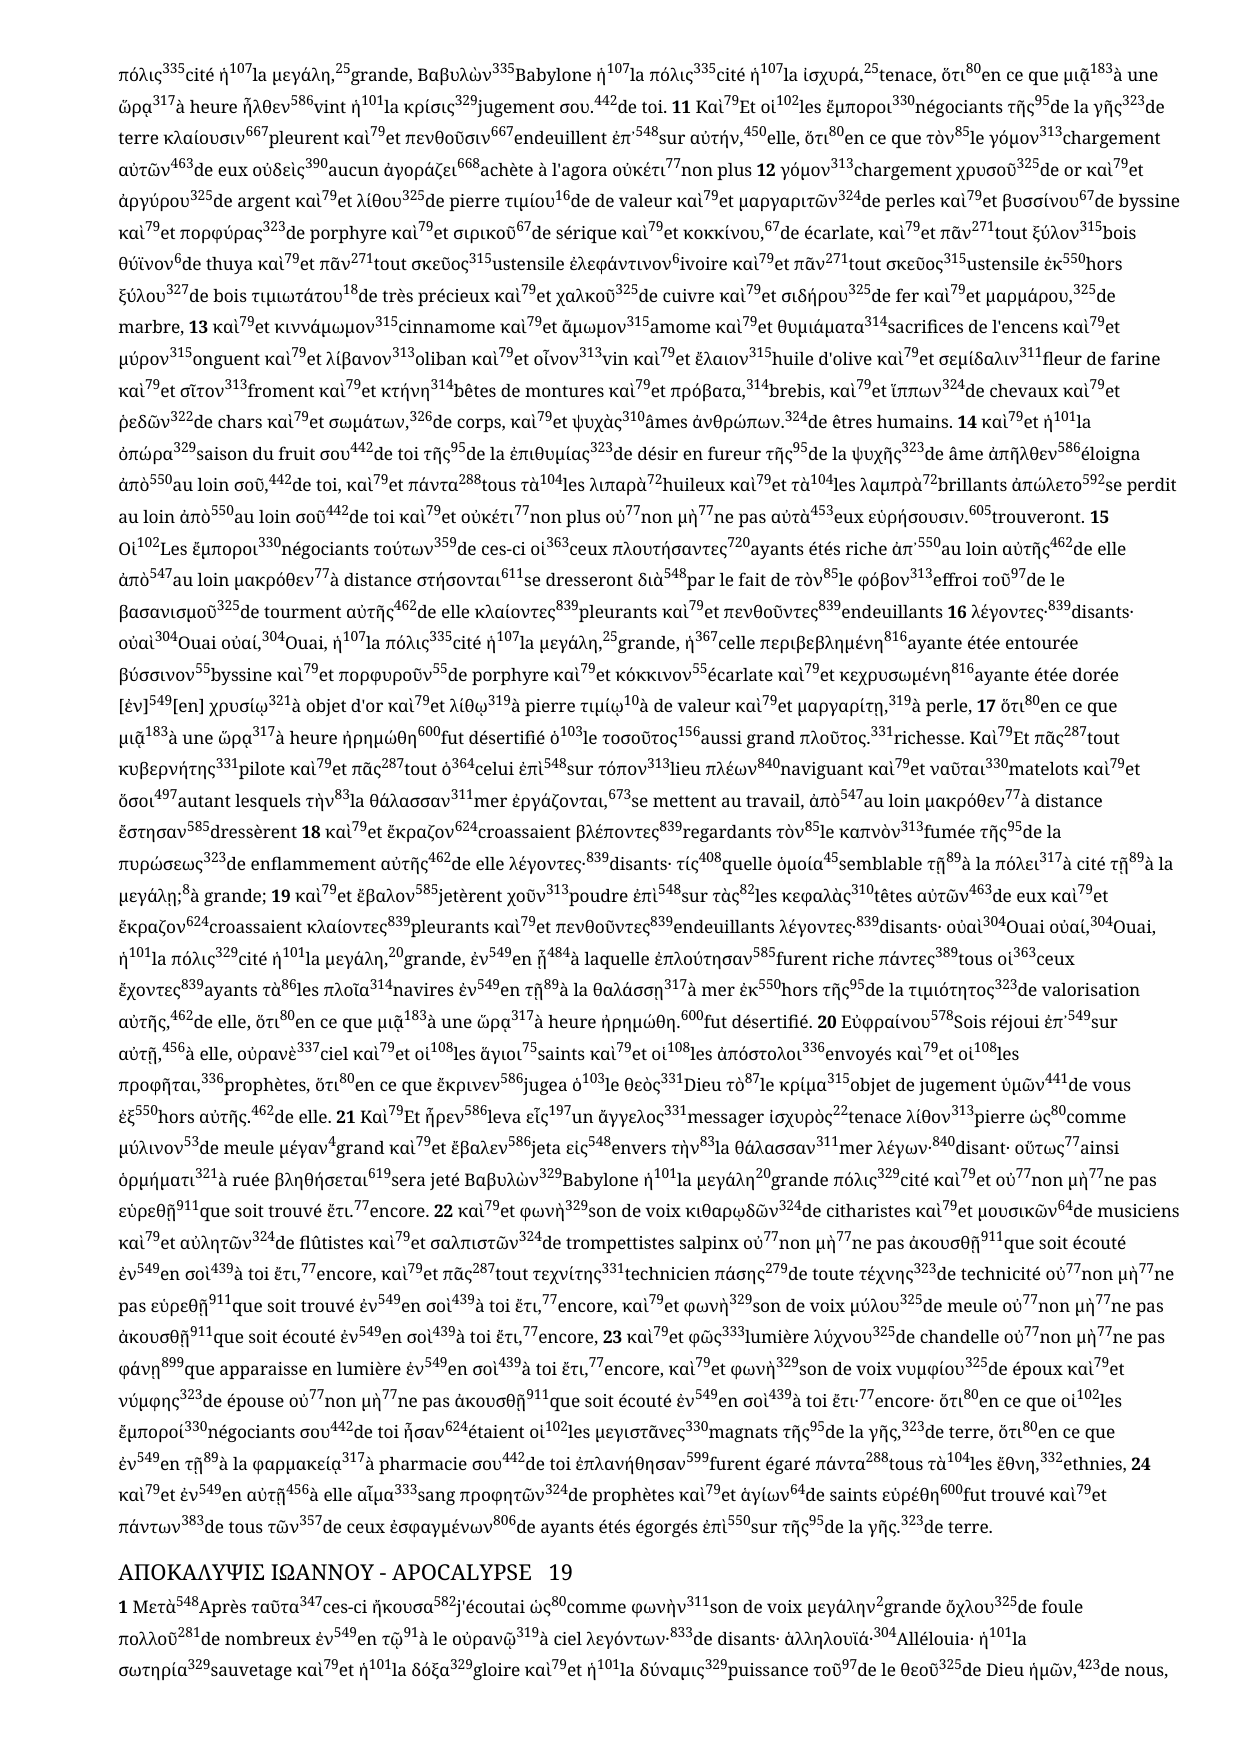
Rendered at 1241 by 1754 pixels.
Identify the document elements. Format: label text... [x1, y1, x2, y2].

text 1 Μετὰ548Après ταῦτα347ces-ci εἶδον582je vis ἄλλον115autre ἄγγελον313messager καταβαίνοντα822descendant ἐκ550hors τοῦ97de le οὐρανοῦ325de ciel ἔχοντα822ayant ἐξουσίαν311autorité μεγάλην,2grande, καὶ79et ἡ101la γῆ329terre ἐφωτίσθη600fut illuminé ἐκ550hors τῆς95de la δόξης323de gloire αὐτοῦ.464de lui. 2 καὶ79et ἔκραξεν586croassa ἐν549en ἰσχυρᾷ8à tenace φωνῇ317à son de voix λέγων·840disant· ἔπεσεν586tomba ἔπεσεν586tomba Βαβυλὼν329Babylone ἡ101la μεγάλη,20grande, καὶ79et ἐγένετο592se devint κατοικητήριον333lieu d'habitat établi δαιμονίων326de démons καὶ79et φυλακὴ329gardiennage παντὸς283de tout πνεύματος327de souffle ἀκαθάρτου18de impur καὶ79et φυλακὴ329gardiennage παντὸς283de tout ὀρνέου327de oiseau ἀκαθάρτου18de impur [καὶ79[et φυλακὴ329gardiennage παντὸς384de tout θηρίου327de bête sauvage ἀκαθάρτου]18de impur] καὶ79et μεμισημένου,809de ayant été haï, 3 ὅτι80en ce que ἐκ550hors τοῦ97de le οἴνου325de vin τοῦ97de le θυμοῦ325de fureur τῆς95de la πορνείας323de pornation αὐτῆς462de elle πέπωκαν641ont bu πάντα288tous τὰ104les ἔθνη332ethnies καὶ79et οἱ102les βασιλεῖς330rois τῆς95de la γῆς323de terre μετ᾽550avec αὐτῆς462de elle ἐπόρνευσαν585pornèrent καὶ79et οἱ102les ἔμποροι330négociants τῆς95de la γῆς323de terre ἐκ550hors τῆς95de la δυνάμεως323de puissance τοῦ99de le στρήνους327de volupté αὐτῆς462de elle ἐπλούτησαν.585furent riche. 4 Καὶ79Et ἤκουσα582j'écoutai ἄλλην113autre φωνὴν311son de voix ἐκ550hors τοῦ97de le οὐρανοῦ325de ciel λέγουσαν·820disante· ἐξέλθατε553sortez ὁ109le λαός337peuple μου424de moi ἐξ550hors αὐτῆς462de elle ἵνα80afin que μὴ77ne pas συγκοινωνήσητε896que vous communiiez avec ταῖς88à les ἁμαρτίαις316à fautes αὐτῆς,462de elle, καὶ79et ἐκ550hors τῶν94de les πληγῶν322de coups αὐτῆς462de elle ἵνα80afin que μὴ77ne pas λάβητε,896que vous preniez, 5 ὅτι80en ce que ἐκολλήθησαν599furent collé αὐτῆς462de elle αἱ100les ἁμαρτίαι328fautes ἄχρι552jusqu'à l'extrémité τοῦ97de le οὐρανοῦ325de ciel καὶ79et ἐμνημόνευσεν586souvint ὁ103le θεὸς331Dieu τὰ86les ἀδικήματα314délits αὐτῆς.462de elle. 6 ἀπόδοτε553redonnez αὐτῇ456à elle ὡς80comme καὶ77aussi αὐτὴ467elle ἀπέδωκεν586redonna καὶ79et διπλώσατε553doublez τὰ86les διπλᾶ54doubles κατὰ548selon τὰ86les ἔργα314travaux αὐτῆς,462de elle, ἐν549en τῷ93à le ποτηρίῳ321à récipient à boire ᾧ488à lequel ἐκέρασεν586mélangea κεράσατε553mélangez αὐτῇ456à elle διπλοῦν,55double, 7 ὅσα481autant lesquels ἐδόξασεν586glorifia αὐτὴν526elle-même καὶ79et ἐστρηνίασεν,586jouit de volupté, τοσοῦτον346aussi grand δότε553donnez αὐτῇ456à elle βασανισμὸν313tourment καὶ79et πένθος.315deuil. ὅτι80en ce que ἐν549en τῇ89à la καρδίᾳ317à coeur αὐτῆς462de elle λέγει668dit ὅτι80en ce que κάθημαι670je me suis assis βασίλισσα329reine καὶ79et χήρα329veuve οὐκ77non εἰμὶ664je suis καὶ79et πένθος315deuil οὐ77non μὴ77ne pas ἴδω.895que je voie. 8 διὰ548par le fait de τοῦτο348ce-ci ἐν549en μιᾷ183à une ἡμέρᾳ317à journée ἥξουσιν605surgiront αἱ100les πληγαὶ328coups αὐτῆς,462de elle, θάνατος331trépas καὶ79et πένθος333deuil καὶ79et λιμός,331famine, καὶ79et ἐν549en πυρὶ321à feu κατακαυθήσεται,619sera brûlé complètement, ὅτι80en ce que ἰσχυρὸς47tenace κύριος331Maître ὁ103le θεὸς331Dieu ὁ364celui κρίνας721ayant jugé αὐτήν.450elle. 9 Καὶ79Et κλαύσονται611se pleureront καὶ79et κόψονται611se couperont ἐπ᾽548sur αὐτὴν450elle οἱ102les βασιλεῖς330rois τῆς95de la γῆς323de terre οἱ363ceux μετ᾽550avec αὐτῆς462de elle πορνεύσαντες720ayants pornés καὶ79et στρηνιάσαντες,720ayants jouis de volupté, ὅταν80lorsque le cas échéant βλέπωσιν920que regardent τὸν85le καπνὸν313fumée τῆς95de la πυρώσεως323de enflammement αὐτῆς,462de elle, 10 ἀπὸ547au loin μακρόθεν77à distance ἑστηκότες782ayants dressés διὰ548par le fait de τὸν85le φόβον313effroi τοῦ97de le βασανισμοῦ325de tourment αὐτῆς462de elle λέγοντες·839disants· οὐαὶ304Ouai οὐαί,304Ouai, ἡ107la πόλις335cité ἡ107la μεγάλη,25grande, Βαβυλὼν335Babylone ἡ107la πόλις335cité ἡ107la ἰσχυρά,25tenace, ὅτι80en ce que μιᾷ183à une ὥρᾳ317à heure ἦλθεν586vint ἡ101la κρίσις329jugement σου.442de toi. 11 Καὶ79Et οἱ102les ἔμποροι330négociants τῆς95de la γῆς323de terre κλαίουσιν667pleurent καὶ79et πενθοῦσιν667endeuillent ἐπ᾽548sur αὐτήν,450elle, ὅτι80en ce que τὸν85le γόμον313chargement αὐτῶν463de eux οὐδεὶς390aucun ἀγοράζει668achète à l'agora οὐκέτι77non plus 12 γόμον313chargement χρυσοῦ325de or καὶ79et ἀργύρου325de argent καὶ79et λίθου325de pierre τιμίου16de de valeur καὶ79et μαργαριτῶν324de perles καὶ79et βυσσίνου67de byssine καὶ79et πορφύρας323de porphyre καὶ79et σιρικοῦ67de sérique καὶ79et κοκκίνου,67de écarlate, καὶ79et πᾶν271tout ξύλον315bois θύϊνον6de thuya καὶ79et πᾶν271tout σκεῦος315ustensile ἐλεφάντινον6ivoire καὶ79et πᾶν271tout σκεῦος315ustensile ἐκ550hors ξύλου327de bois τιμιωτάτου18de très précieux καὶ79et χαλκοῦ325de cuivre καὶ79et σιδήρου325de fer καὶ79et μαρμάρου,325de marbre, 13 καὶ79et κιννάμωμον315cinnamome καὶ79et ἄμωμον315amome καὶ79et θυμιάματα314sacrifices de l'encens καὶ79et μύρον315onguent καὶ79et λίβανον313oliban καὶ79et οἶνον313vin καὶ79et ἔλαιον315huile d'olive καὶ79et σεμίδαλιν311fleur de farine καὶ79et σῖτον313froment καὶ79et κτήνη314bêtes de montures καὶ79et πρόβατα,314brebis, καὶ79et ἵππων324de chevaux καὶ79et ῥεδῶν322de chars καὶ79et σωμάτων,326de corps, καὶ79et ψυχὰς310âmes ἀνθρώπων.324de êtres humains. 14 καὶ79et ἡ101la ὀπώρα329saison du fruit σου442de toi τῆς95de la ἐπιθυμίας323de désir en fureur τῆς95de la ψυχῆς323de âme ἀπῆλθεν586éloigna ἀπὸ550au loin σοῦ,442de toi, καὶ79et πάντα288tous τὰ104les λιπαρὰ72huileux καὶ79et τὰ104les λαμπρὰ72brillants ἀπώλετο592se perdit au loin ἀπὸ550au loin σοῦ442de toi καὶ79et οὐκέτι77non plus οὐ77non μὴ77ne pas αὐτὰ453eux εὑρήσουσιν.605trouveront. 15 Οἱ102Les ἔμποροι330négociants τούτων359de ces-ci οἱ363ceux πλουτήσαντες720ayants étés riche ἀπ᾽550au loin αὐτῆς462de elle ἀπὸ547au loin μακρόθεν77à distance στήσονται611se dresseront διὰ548par le fait de τὸν85le φόβον313effroi τοῦ97de le βασανισμοῦ325de tourment αὐτῆς462de elle κλαίοντες839pleurants καὶ79et πενθοῦντες839endeuillants 16 λέγοντες·839disants· οὐαὶ304Ouai οὐαί,304Ouai, ἡ107la πόλις335cité ἡ107la μεγάλη,25grande, ἡ367celle περιβεβλημένη816ayante étée entourée βύσσινον55byssine καὶ79et πορφυροῦν55de porphyre καὶ79et κόκκινον55écarlate καὶ79et κεχρυσωμένη816ayante étée dorée [ἐν]549[en] χρυσίῳ321à objet d'or καὶ79et λίθῳ319à pierre τιμίῳ10à de valeur καὶ79et μαργαρίτῃ,319à perle, 17 ὅτι80en ce que μιᾷ183à une ὥρᾳ317à heure ἠρημώθη600fut désertifié ὁ103le τοσοῦτος156aussi grand πλοῦτος.331richesse. Καὶ79Et πᾶς287tout κυβερνήτης331pilote καὶ79et πᾶς287tout ὁ364celui ἐπὶ548sur τόπον313lieu πλέων840naviguant καὶ79et ναῦται330matelots καὶ79et ὅσοι497autant lesquels τὴν83la θάλασσαν311mer ἐργάζονται,673se mettent au travail, ἀπὸ547au loin μακρόθεν77à distance ἔστησαν585dressèrent 18 καὶ79et ἔκραζον624croassaient βλέποντες839regardants τὸν85le καπνὸν313fumée τῆς95de la πυρώσεως323de enflammement αὐτῆς462de elle λέγοντες·839disants· τίς408quelle ὁμοία45semblable τῇ89à la πόλει317à cité τῇ89à la μεγάλῃ;8à grande; 19 καὶ79et ἔβαλον585jetèrent χοῦν313poudre ἐπὶ548sur τὰς82les κεφαλὰς310têtes αὐτῶν463de eux καὶ79et ἔκραζον624croassaient κλαίοντες839pleurants καὶ79et πενθοῦντες839endeuillants λέγοντες·839disants· οὐαὶ304Ouai οὐαί,304Ouai, ἡ101la πόλις329cité ἡ101la μεγάλη,20grande, ἐν549en ᾗ484à laquelle ἐπλούτησαν585furent riche πάντες389tous οἱ363ceux ἔχοντες839ayants τὰ86les πλοῖα314navires ἐν549en τῇ89à la θαλάσσῃ317à mer ἐκ550hors τῆς95de la τιμιότητος323de valorisation αὐτῆς,462de elle, ὅτι80en ce que μιᾷ183à une ὥρᾳ317à heure ἠρημώθη.600fut désertifié. 20 Εὐφραίνου578Sois réjoui ἐπ᾽549sur αὐτῇ,456à elle, οὐρανὲ337ciel καὶ79et οἱ108les ἅγιοι75saints καὶ79et οἱ108les ἀπόστολοι336envoyés καὶ79et οἱ108les προφῆται,336prophètes, ὅτι80en ce que ἔκρινεν586jugea ὁ103le θεὸς331Dieu τὸ87le κρίμα315objet de jugement ὑμῶν441de vous ἐξ550hors αὐτῆς.462de elle. 21 Καὶ79Et ἦρεν586leva εἷς197un ἄγγελος331messager ἰσχυρὸς22tenace λίθον313pierre ὡς80comme μύλινον53de meule μέγαν4grand καὶ79et ἔβαλεν586jeta εἰς548envers τὴν83la θάλασσαν311mer λέγων·840disant· οὕτως77ainsi ὁρμήματι321à ruée βληθήσεται619sera jeté Βαβυλὼν329Babylone ἡ101la μεγάλη20grande πόλις329cité καὶ79et οὐ77non μὴ77ne pas εὑρεθῇ911que soit trouvé ἔτι.77encore. 22 καὶ79et φωνὴ329son de voix κιθαρῳδῶν324de citharistes καὶ79et μουσικῶν64de musiciens καὶ79et αὐλητῶν324de flûtistes καὶ79et σαλπιστῶν324de trompettistes salpinx οὐ77non μὴ77ne pas ἀκουσθῇ911que soit écouté ἐν549en σοὶ439à toi ἔτι,77encore, καὶ79et πᾶς287tout τεχνίτης331technicien πάσης279de toute τέχνης323de technicité οὐ77non μὴ77ne pas εὑρεθῇ911que soit trouvé ἐν549en σοὶ439à toi ἔτι,77encore, καὶ79et φωνὴ329son de voix μύλου325de meule οὐ77non μὴ77ne pas ἀκουσθῇ911que soit écouté ἐν549en σοὶ439à toi ἔτι,77encore, 23 καὶ79et φῶς333lumière λύχνου325de chandelle οὐ77non μὴ77ne pas φάνῃ899que apparaisse en lumière ἐν549en σοὶ439à toi ἔτι,77encore, καὶ79et φωνὴ329son de voix νυμφίου325de époux καὶ79et νύμφης323de épouse οὐ77non μὴ77ne pas ἀκουσθῇ911que soit écouté ἐν549en σοὶ439à toi ἔτι·77encore· ὅτι80en ce que οἱ102les ἔμποροί330négociants σου442de toi ἦσαν624étaient οἱ102les μεγιστᾶνες330magnats τῆς95de la γῆς,323de terre, ὅτι80en ce que ἐν549en τῇ89à la φαρμακείᾳ317à pharmacie σου442de toi ἐπλανήθησαν599furent égaré πάντα288tous τὰ104les ἔθνη,332ethnies, 24 καὶ79et ἐν549en αὐτῇ456à elle αἷμα333sang προφητῶν324de prophètes καὶ79et ἁγίων64de saints εὑρέθη600fut trouvé καὶ79et πάντων383de tous τῶν357de ceux ἐσφαγμένων806de ayants étés égorgés ἐπὶ550sur τῆς95de la γῆς.323de terre. [118, 59, 1181, 1538]
text ΑΠΟΚΑΛΥΨΙΣ ΙΩΑΝΝΟΥ - APOCALYPSE 19 [118, 1557, 1181, 1587]
